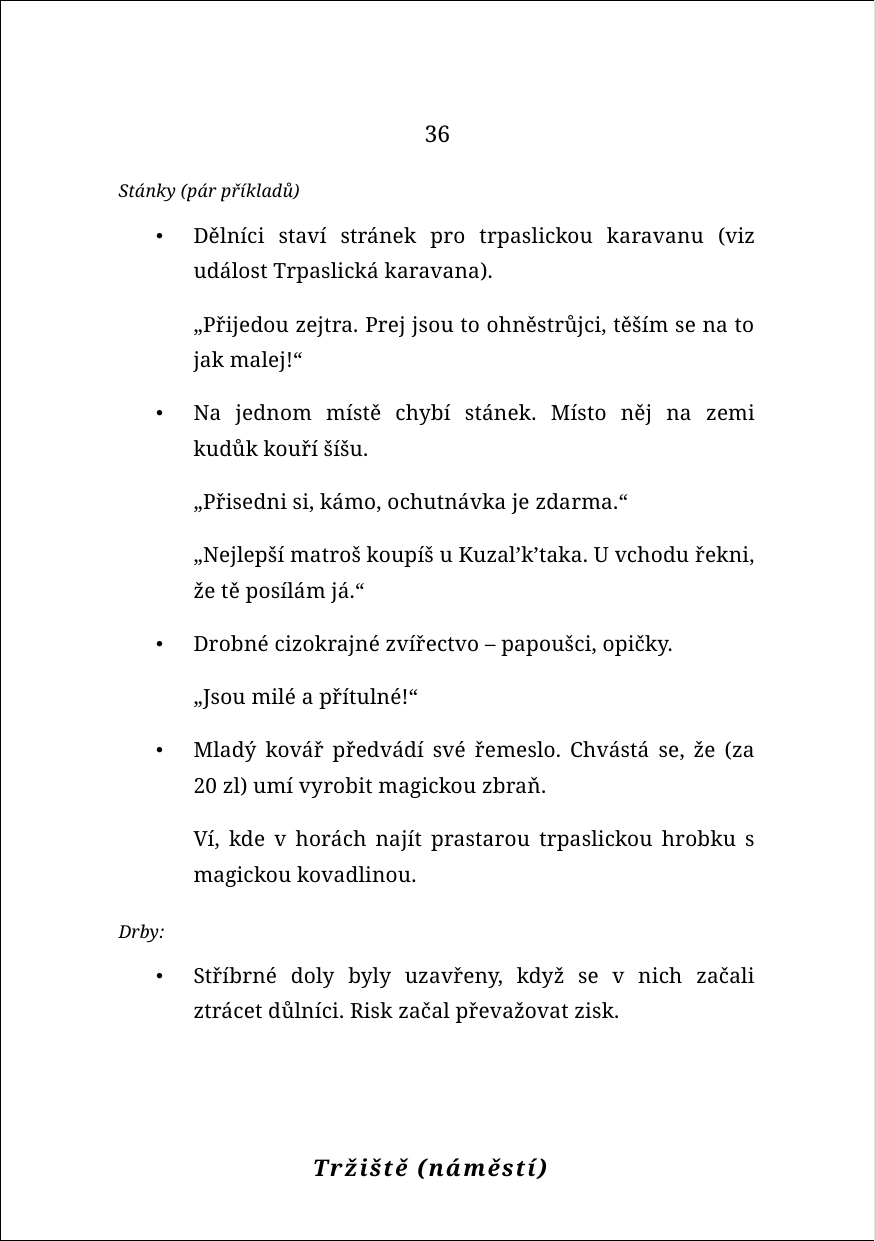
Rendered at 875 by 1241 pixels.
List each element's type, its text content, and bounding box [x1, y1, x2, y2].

list Drobné cizokrajné zvířectvo – papoušci, opičky. [156, 629, 756, 658]
list Ví, kde v horách najít prastarou trpaslickou hrobku s magickou kovadlinou. [156, 824, 756, 888]
text Stánky (pár příkladů) [118, 179, 756, 203]
list Dělníci staví stránek pro trpaslickou karavanu (viz událost Trpaslická karavana). [156, 221, 756, 285]
list „Přisedni si, kámo, ochutnávka je zdarma.“ [156, 487, 756, 516]
list „Nejlepší matroš koupíš u Kuzal’k’taka. U vchodu řekni, že tě posílám já.“ [156, 540, 756, 604]
list „Jsou milé a přítulné!“ [156, 682, 756, 711]
list Mladý kovář předvádí své řemeslo. Chvástá se, že (za 20 zl) umí vyrobit magickou zbraň. [156, 736, 756, 799]
text Drby: [118, 919, 756, 943]
list Na jednom místě chybí stánek. Místo něj na zemi kudůk kouří šíšu. [156, 398, 756, 462]
list „Přijedou zejtra. Prej jsou to ohněstrůjci, těším se na to jak malej!“ [156, 310, 756, 374]
list Stříbrné doly byly uzavřeny, když se v nich začali ztrácet důlníci. Risk začal převažovat zisk. [156, 961, 756, 1025]
